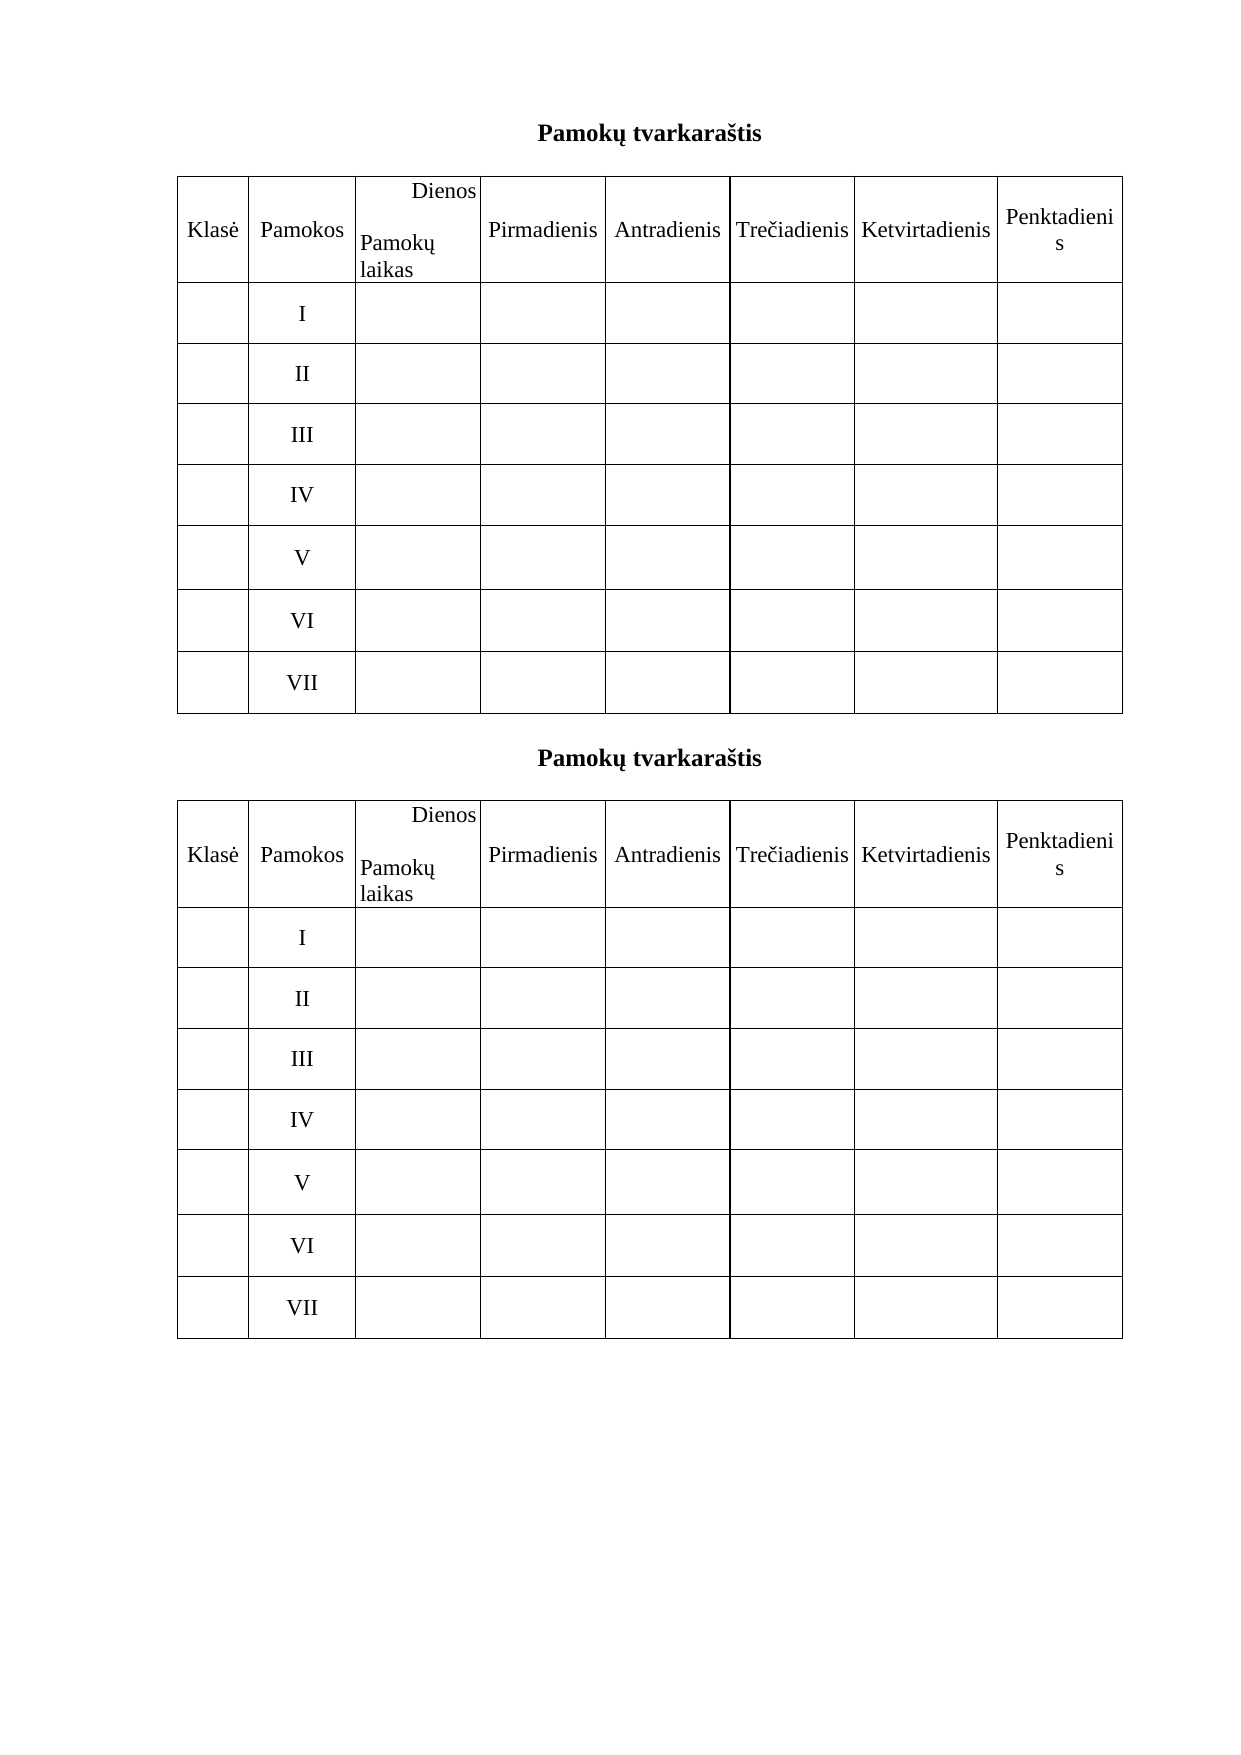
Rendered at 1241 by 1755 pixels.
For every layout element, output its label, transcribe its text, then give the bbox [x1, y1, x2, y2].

table_cell [356, 590, 480, 651]
table_cell [855, 526, 997, 589]
table_cell [606, 283, 729, 343]
table_cell [481, 1090, 605, 1149]
table_cell [998, 1277, 1122, 1337]
table_cell [855, 283, 997, 343]
table_cell [855, 1029, 997, 1088]
table_header Trečiadienis [731, 801, 854, 907]
table_cell [481, 404, 605, 464]
table_header Ketvirtadienis [855, 801, 997, 907]
text Pamokų tvarkaraštis [177, 743, 1122, 771]
table_cell [731, 404, 854, 464]
table_cell [356, 1029, 480, 1088]
table_cell [481, 465, 605, 524]
table_cell [481, 590, 605, 651]
table_cell [731, 465, 854, 524]
table_cell [731, 283, 854, 343]
table_cell [178, 465, 248, 524]
table_cell [178, 1215, 248, 1276]
table_cell [178, 1150, 248, 1214]
table_cell [356, 1150, 480, 1214]
table_cell [356, 344, 480, 403]
table_cell [356, 1277, 480, 1337]
table_cell [481, 968, 605, 1028]
table_cell [481, 283, 605, 343]
table_cell [606, 1215, 729, 1276]
table_cell [178, 908, 248, 967]
table_cell [855, 1277, 997, 1337]
table_cell [731, 344, 854, 403]
table_cell [998, 652, 1122, 713]
table_cell VII [249, 652, 355, 713]
table_cell [998, 968, 1122, 1028]
table_cell I [249, 908, 355, 967]
table_cell [731, 1150, 854, 1214]
table_cell II [249, 968, 355, 1028]
table_header Dienos Pamokų laikas [356, 801, 480, 907]
table_cell [481, 1277, 605, 1337]
table_cell [481, 908, 605, 967]
table_cell [731, 908, 854, 967]
table_cell [356, 404, 480, 464]
table_header Pirmadienis [481, 177, 605, 282]
table_cell [731, 1215, 854, 1276]
table_cell [606, 652, 729, 713]
table_header Klasė [178, 177, 248, 282]
table_cell [606, 1150, 729, 1214]
table_cell [606, 590, 729, 651]
table_cell [606, 1029, 729, 1088]
table_cell [178, 404, 248, 464]
table_cell [606, 526, 729, 589]
table_cell [481, 1150, 605, 1214]
table_cell [178, 590, 248, 651]
table_cell [178, 344, 248, 403]
table_cell [606, 908, 729, 967]
table_cell [356, 526, 480, 589]
table_cell [606, 465, 729, 524]
table_cell [356, 968, 480, 1028]
table_cell V [249, 526, 355, 589]
table_cell IV [249, 1090, 355, 1149]
table_cell III [249, 1029, 355, 1088]
table_cell [178, 283, 248, 343]
table_cell [178, 1029, 248, 1088]
table_header Penktadienis [998, 801, 1122, 907]
table_cell [356, 652, 480, 713]
table_cell [178, 968, 248, 1028]
table_cell [178, 1090, 248, 1149]
table_cell [998, 1029, 1122, 1088]
table_cell [178, 1277, 248, 1337]
table_cell [606, 1277, 729, 1337]
table_header Dienos Pamokų laikas [356, 177, 480, 282]
table_cell [855, 404, 997, 464]
table_cell [356, 1215, 480, 1276]
table_header Penktadienis [998, 177, 1122, 282]
table_cell [606, 404, 729, 464]
table_cell [731, 1277, 854, 1337]
table_cell II [249, 344, 355, 403]
table_cell [356, 908, 480, 967]
table_cell [998, 344, 1122, 403]
table_cell [855, 908, 997, 967]
table_cell [356, 465, 480, 524]
table_cell [731, 1090, 854, 1149]
table_cell [855, 1090, 997, 1149]
table_cell [731, 590, 854, 651]
table_header Antradienis [606, 801, 729, 907]
table_header Pamokos [249, 177, 355, 282]
table_cell VI [249, 1215, 355, 1276]
table_cell [731, 526, 854, 589]
table_header Pirmadienis [481, 801, 605, 907]
table_cell [998, 908, 1122, 967]
table_cell III [249, 404, 355, 464]
text Pamokų tvarkaraštis [177, 118, 1122, 147]
table_cell [606, 1090, 729, 1149]
table_cell [481, 1215, 605, 1276]
table_cell [998, 465, 1122, 524]
table_cell [356, 1090, 480, 1149]
table_cell [855, 968, 997, 1028]
table_header Antradienis [606, 177, 729, 282]
table_cell [998, 1215, 1122, 1276]
table_cell [606, 968, 729, 1028]
table_cell [178, 652, 248, 713]
table_cell [855, 590, 997, 651]
table_cell [606, 344, 729, 403]
table_header Trečiadienis [731, 177, 854, 282]
table_cell VII [249, 1277, 355, 1337]
table_cell IV [249, 465, 355, 524]
table_cell [481, 344, 605, 403]
table_cell [998, 590, 1122, 651]
table_cell [481, 1029, 605, 1088]
table_cell [731, 652, 854, 713]
table_cell [356, 283, 480, 343]
table_cell I [249, 283, 355, 343]
table_cell [855, 652, 997, 713]
table_cell [998, 1150, 1122, 1214]
table_cell [998, 404, 1122, 464]
table_cell VI [249, 590, 355, 651]
table_cell [855, 465, 997, 524]
table_cell [731, 1029, 854, 1088]
table_cell [855, 1150, 997, 1214]
table_cell [481, 526, 605, 589]
table_header Klasė [178, 801, 248, 907]
table_cell [998, 526, 1122, 589]
table_cell [178, 526, 248, 589]
table_cell [855, 1215, 997, 1276]
table_cell [731, 968, 854, 1028]
table_cell V [249, 1150, 355, 1214]
table_header Pamokos [249, 801, 355, 907]
table_cell [998, 1090, 1122, 1149]
table_cell [481, 652, 605, 713]
table_cell [855, 344, 997, 403]
table_header Ketvirtadienis [855, 177, 997, 282]
table_cell [998, 283, 1122, 343]
